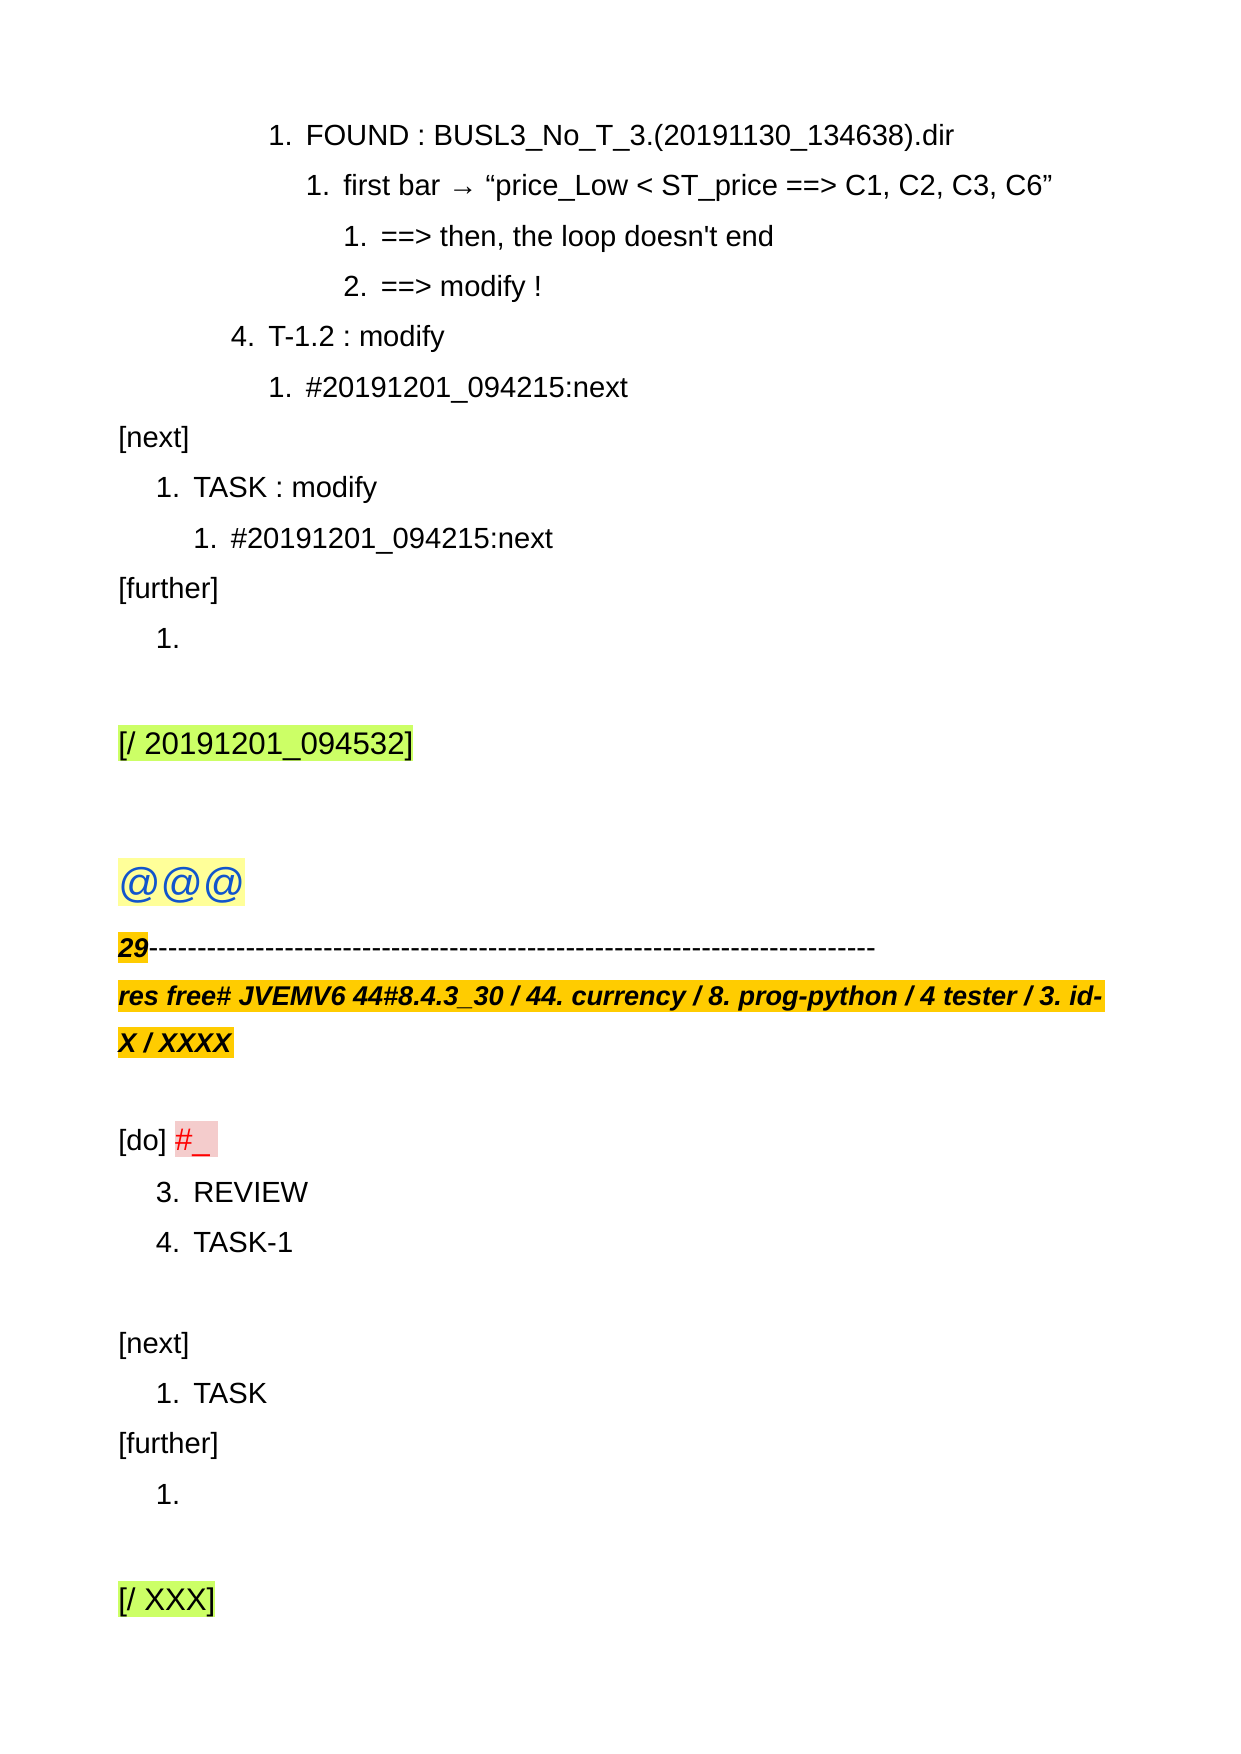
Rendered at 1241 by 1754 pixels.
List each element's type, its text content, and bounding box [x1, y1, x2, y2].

text [further] [118, 1426, 1122, 1460]
text [next] [118, 420, 1122, 453]
list #20191201_094215:next [268, 370, 1122, 403]
list TASK [156, 1376, 1122, 1409]
list REVIEW [156, 1175, 1122, 1208]
list first bar → “price_Low < ST_price ==> C1, C2, C3, C6” [306, 168, 1122, 202]
list ==> then, the loop doesn't end [343, 219, 1122, 252]
list TASK-1 [156, 1225, 1122, 1259]
text @@@ [118, 858, 1122, 906]
text [/ 20191201_094532] [118, 672, 1122, 761]
list ==> modify ! [343, 269, 1122, 303]
text [next] [118, 1326, 1122, 1359]
list T-1.2 : modify [231, 319, 1122, 353]
text res free# JVEMV6 44#8.4.3_30 / 44. currency / 8. prog-python / 4 tester / 3. id-X / XXXX [118, 980, 1122, 1058]
text [do] #_ [118, 1121, 1122, 1157]
list FOUND : BUSL3_No_T_3.(20191130_134638).dir [268, 118, 1122, 152]
list #20191201_094215:next [193, 521, 1122, 554]
list TASK : modify [156, 470, 1122, 504]
text [further] [118, 571, 1122, 604]
text [/ XXX] [118, 1527, 1122, 1617]
text 29--------------------------------------------------------------------------- [118, 930, 1122, 963]
